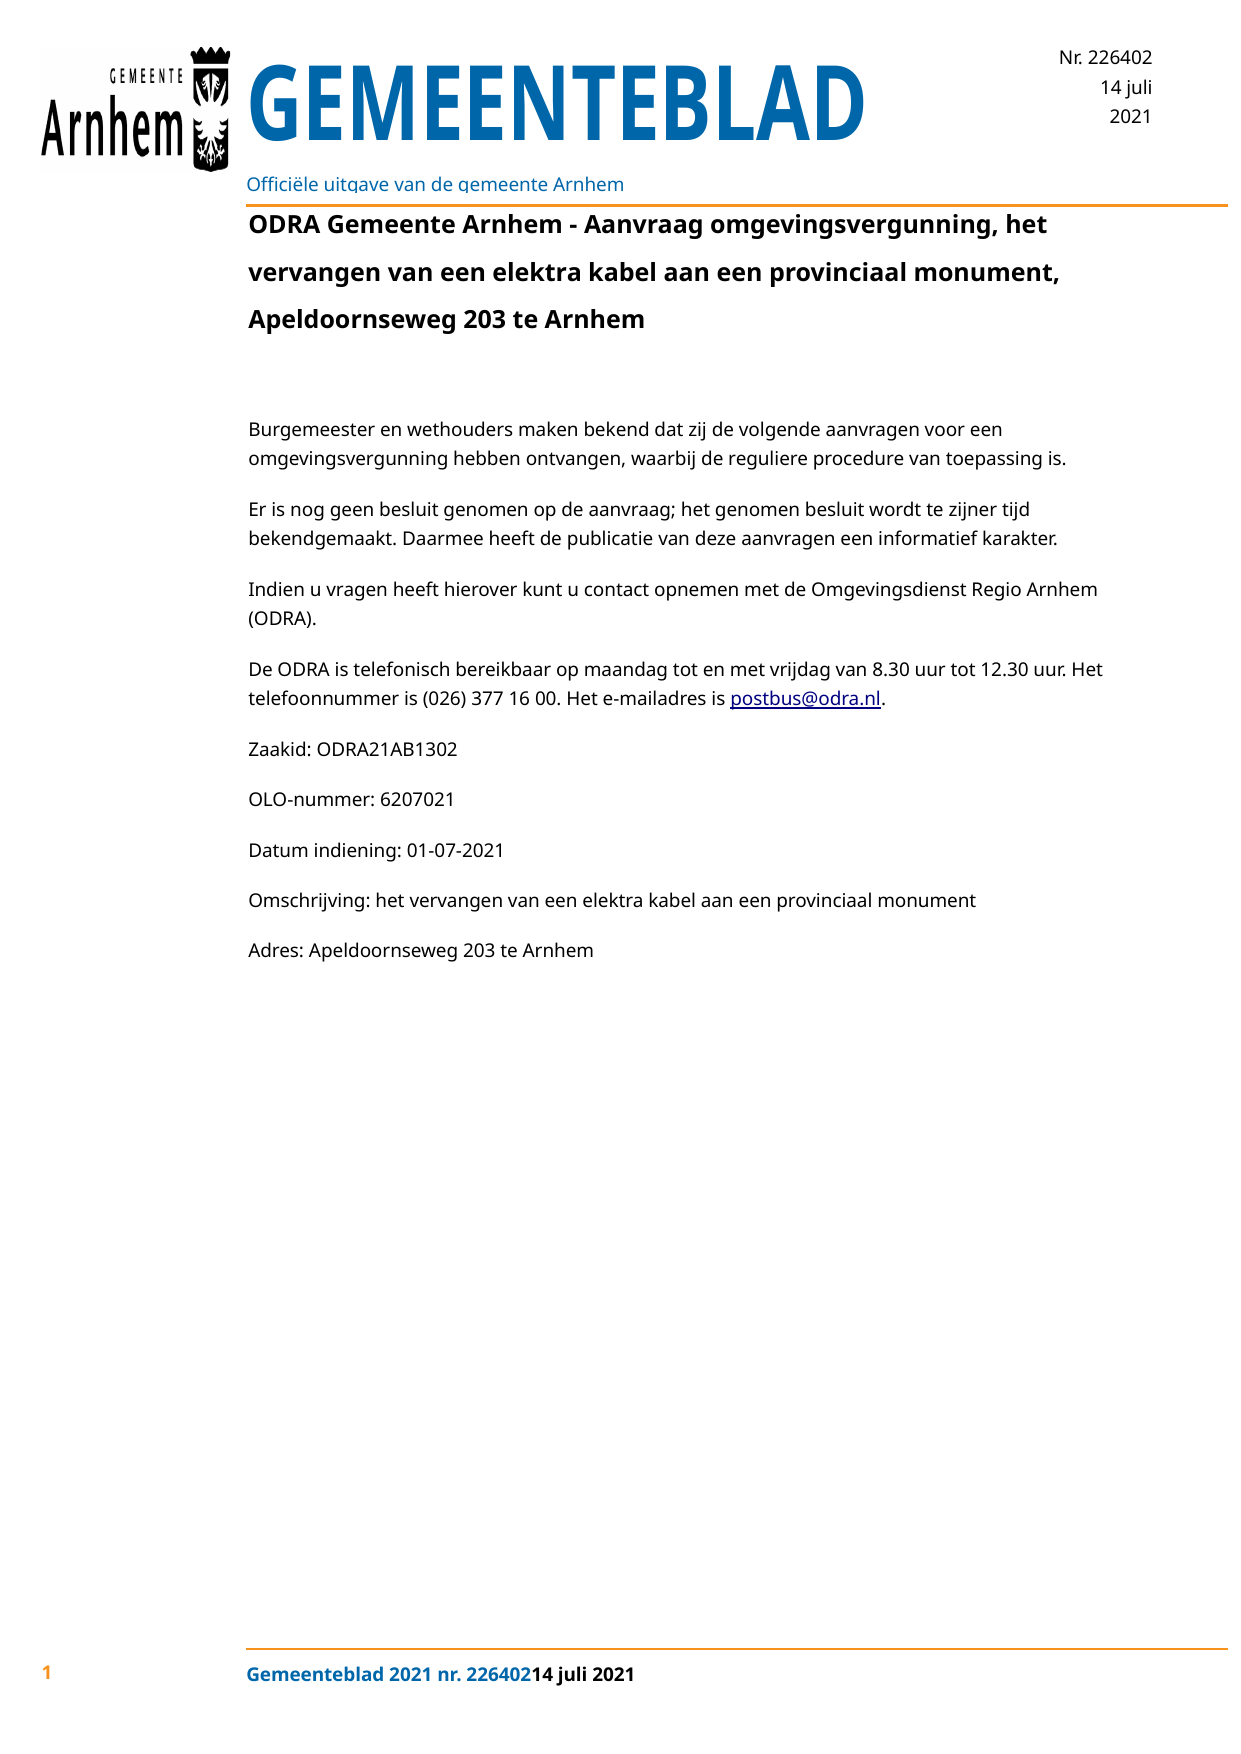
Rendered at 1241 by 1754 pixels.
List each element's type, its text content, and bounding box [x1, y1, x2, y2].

text Adres: Apeldoornseweg 203 te Arnhem [248, 938, 1152, 963]
picture [41, 47, 231, 172]
text Datum indiening: 01-07-2021 [248, 837, 1152, 862]
text Indien u vragen heeft hierover kunt u contact opnemen met de Omgevingsdienst Regio Arnhem (ODRA). [248, 576, 1152, 631]
text Burgemeester en wethouders maken bekend dat zij de volgende aanvragen voor een omgevingsvergunning hebben ontvangen, waarbij de reguliere procedure van toepassing is. [248, 416, 1152, 471]
text Er is nog geen besluit genomen op de aanvraag; het genomen besluit wordt te zijner tijd bekendgemaakt. Daarmee heeft de publicatie van deze aanvragen een informatief karakter. [248, 496, 1152, 551]
text Zaakid: ODRA21AB1302 [248, 736, 1152, 762]
text Omschrijving: het vervangen van een elektra kabel aan een provinciaal monument [248, 887, 1152, 913]
text ODRA Gemeente Arnhem - Aanvraag omgevingsvergunning, het vervangen van een elektra kabel aan een provinciaal monument, Apeldoornseweg 203 te Arnhem [248, 207, 1152, 336]
text De ODRA is telefonisch bereikbaar op maandag tot en met vrijdag van 8.30 uur tot 12.30 uur. Het telefoonnummer is (026) 377 16 00. Het e-mailadres is postbus@odra.nl. [248, 656, 1152, 711]
text OLO-nummer: 6207021 [248, 786, 1152, 812]
